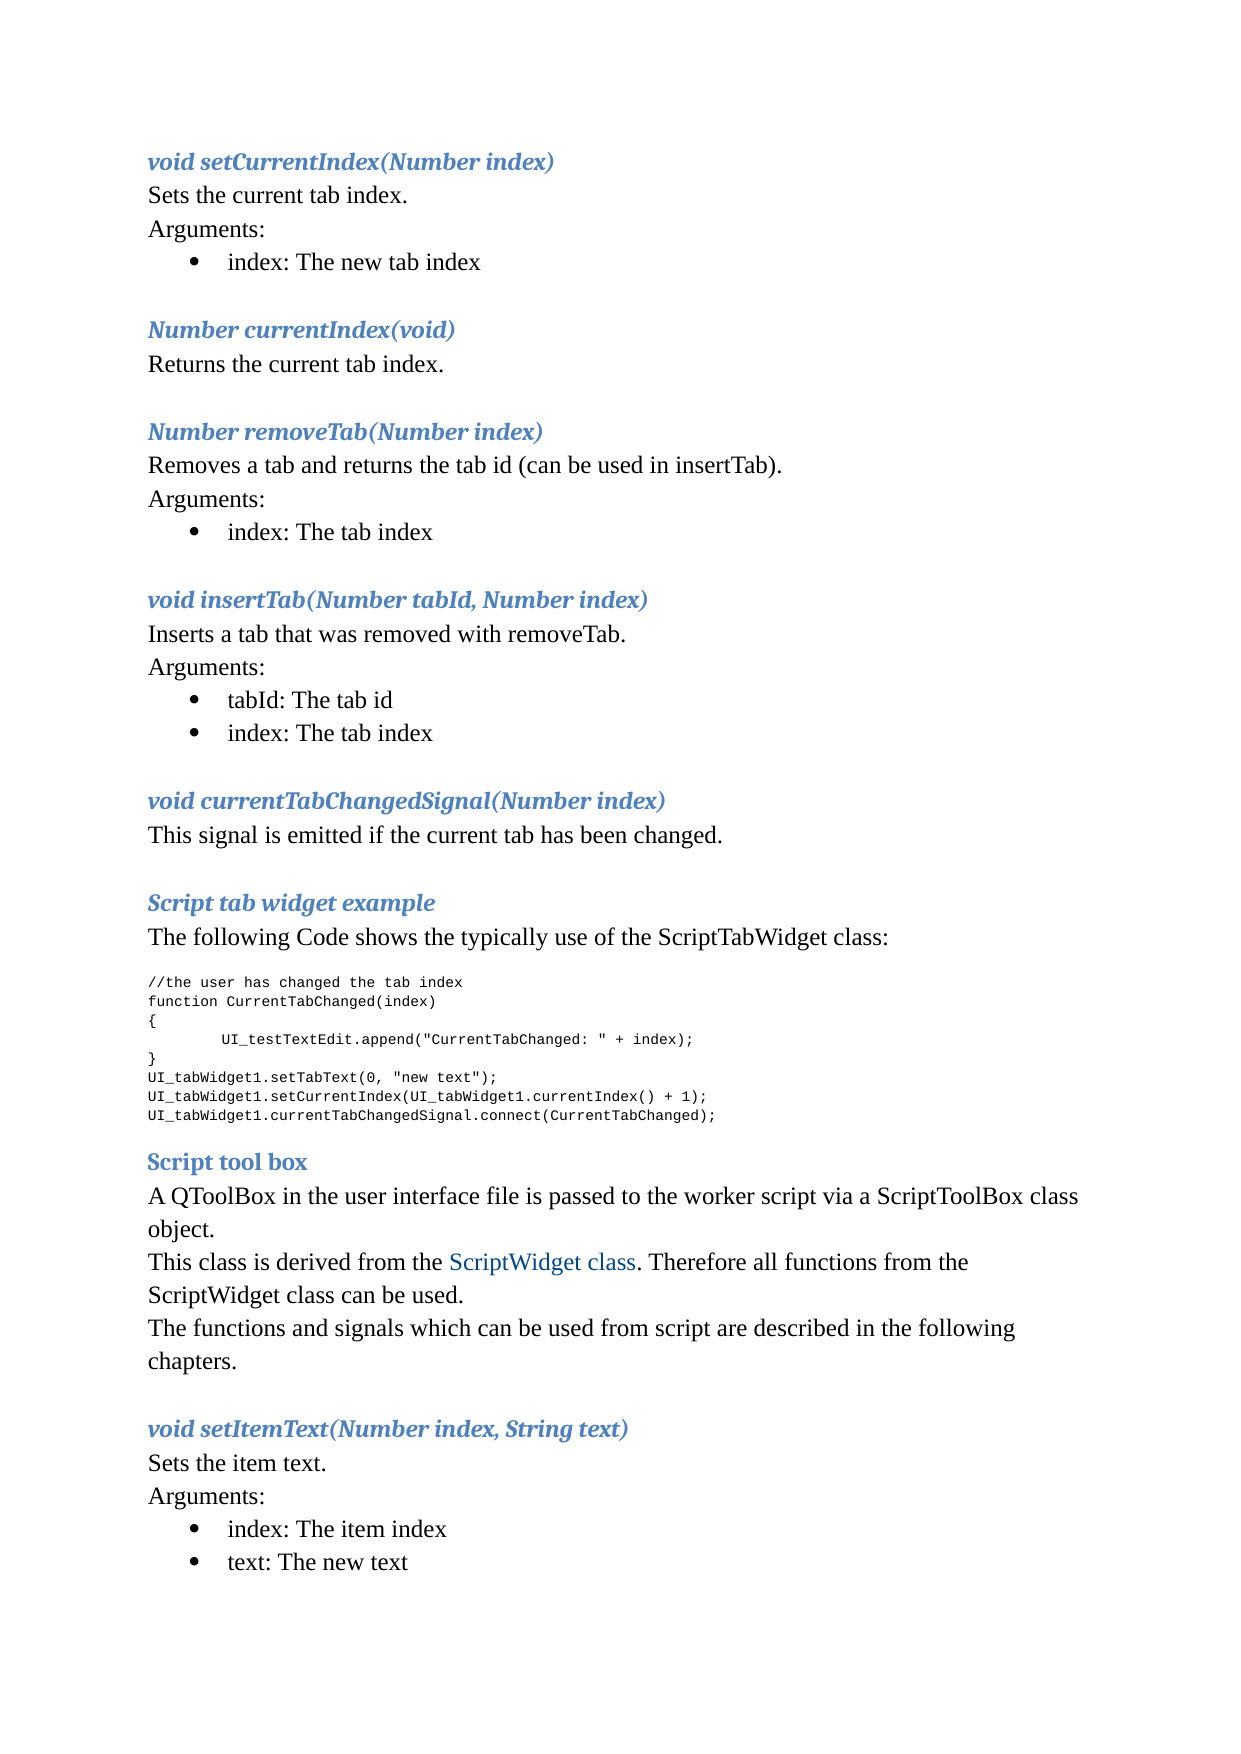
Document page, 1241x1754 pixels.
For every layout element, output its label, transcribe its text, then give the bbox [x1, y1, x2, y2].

text Returns the current tab index. [148, 349, 1093, 377]
text Inserts a tab that was removed with removeTab. [148, 619, 1093, 647]
list tabId: The tab id [190, 685, 1093, 713]
subtitle Script tab widget example [148, 889, 1093, 917]
list text: The new text [190, 1547, 1093, 1576]
list index: The item index [190, 1514, 1093, 1543]
subtitle Number currentIndex(void) [148, 316, 1093, 344]
text Arguments: [148, 214, 1093, 242]
text Sets the item text. [148, 1448, 1093, 1477]
list index: The tab index [190, 718, 1093, 746]
text function CurrentTabChanged(index) [148, 994, 1093, 1011]
subtitle Script tool box [148, 1148, 1093, 1177]
text Arguments: [148, 484, 1093, 512]
text Arguments: [148, 1481, 1093, 1510]
subtitle void setItemText(Number index, String text) [148, 1415, 1093, 1444]
list index: The tab index [190, 517, 1093, 545]
text Removes a tab and returns the tab id (can be used in insertTab). [148, 451, 1093, 479]
text This class is derived from the ScriptWidget class. Therefore all functions from the ScriptWidget class can be used. [148, 1247, 1093, 1309]
subtitle void setCurrentIndex(Number index) [148, 148, 1093, 176]
text UI_tabWidget1.setCurrentIndex(UI_tabWidget1.currentIndex() + 1); [148, 1089, 1093, 1106]
subtitle Number removeTab(Number index) [148, 418, 1093, 446]
text Sets the current tab index. [148, 181, 1093, 209]
subtitle void insertTab(Number tabId, Number index) [148, 586, 1093, 614]
text UI_tabWidget1.setTabText(0, "new text"); [148, 1070, 1093, 1087]
list index: The new tab index [190, 247, 1093, 275]
text The functions and signals which can be used from script are described in the following chapters. [148, 1313, 1093, 1375]
text UI_tabWidget1.currentTabChangedSignal.connect(CurrentTabChanged); [148, 1108, 1093, 1125]
subtitle void currentTabChangedSignal(Number index) [148, 787, 1093, 815]
text Arguments: [148, 652, 1093, 680]
text UI_testTextEdit.append("CurrentTabChanged: " + index); [148, 1032, 1093, 1049]
text { [148, 1013, 1093, 1030]
text //the user has changed the tab index [148, 976, 1093, 992]
text } [148, 1051, 1093, 1068]
text This signal is emitted if the current tab has been changed. [148, 820, 1093, 848]
text The following Code shows the typically use of the ScriptTabWidget class: [148, 922, 1093, 950]
text A QToolBox in the user interface file is passed to the worker script via a ScriptToolBox class object. [148, 1181, 1093, 1243]
